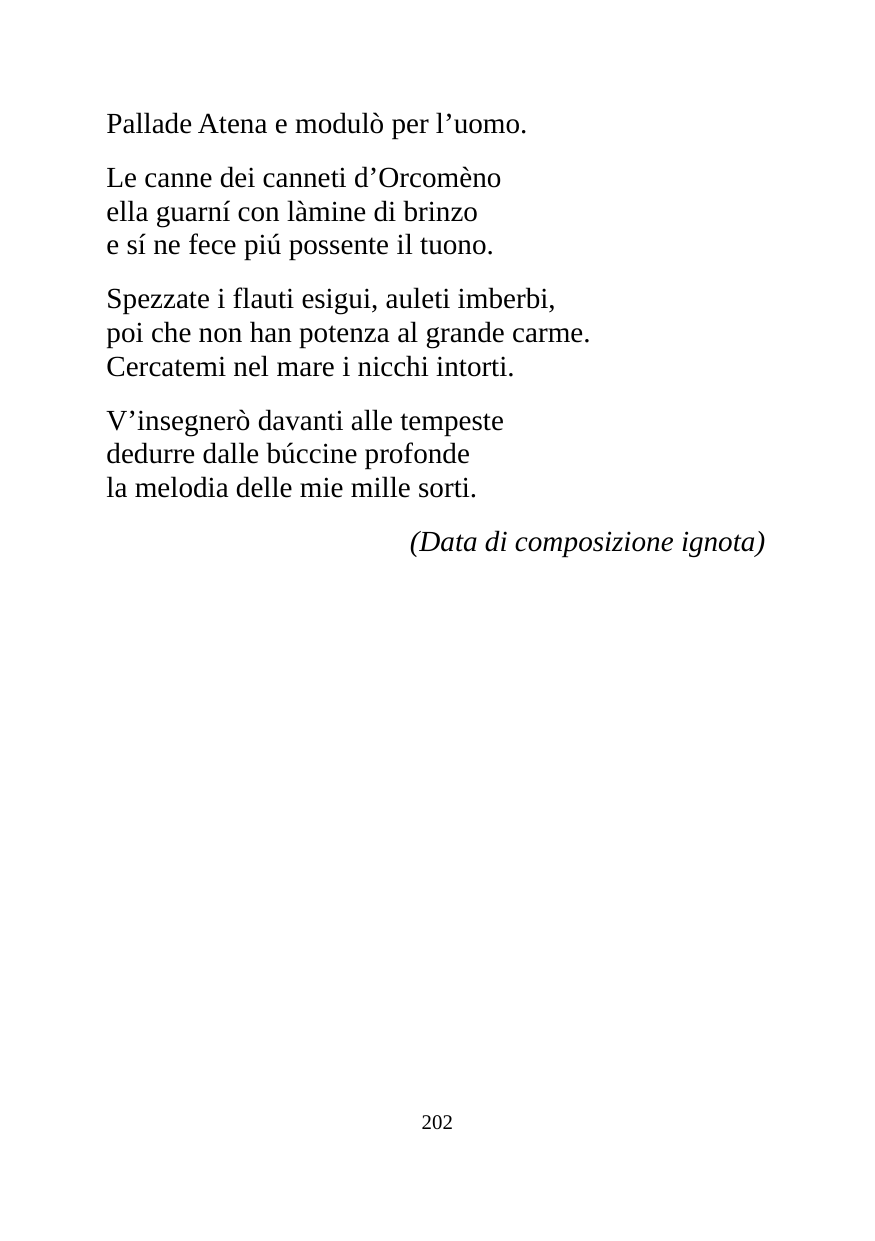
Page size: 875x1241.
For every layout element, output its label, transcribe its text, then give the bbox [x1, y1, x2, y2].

text Spezzate i flauti esigui, auleti imberbi, [106, 282, 768, 315]
text V’insegnerò davanti alle tempeste [106, 403, 768, 436]
text poi che non han potenza al grande carme. [106, 315, 768, 349]
text Cercatemi nel mare i nicchi intorti. [106, 349, 768, 382]
text Pallade Atena e modulò per l’uomo. [106, 106, 768, 140]
text la melodia delle mie mille sorti. [106, 470, 768, 503]
text e sí ne fece piú possente il tuono. [106, 227, 768, 261]
text dedurre dalle búccine profonde [106, 436, 768, 470]
text (Data di composizione ignota) [106, 524, 768, 558]
text Le canne dei canneti d’Orcomèno [106, 160, 768, 194]
text ella guarní con làmine di brinzo [106, 194, 768, 227]
